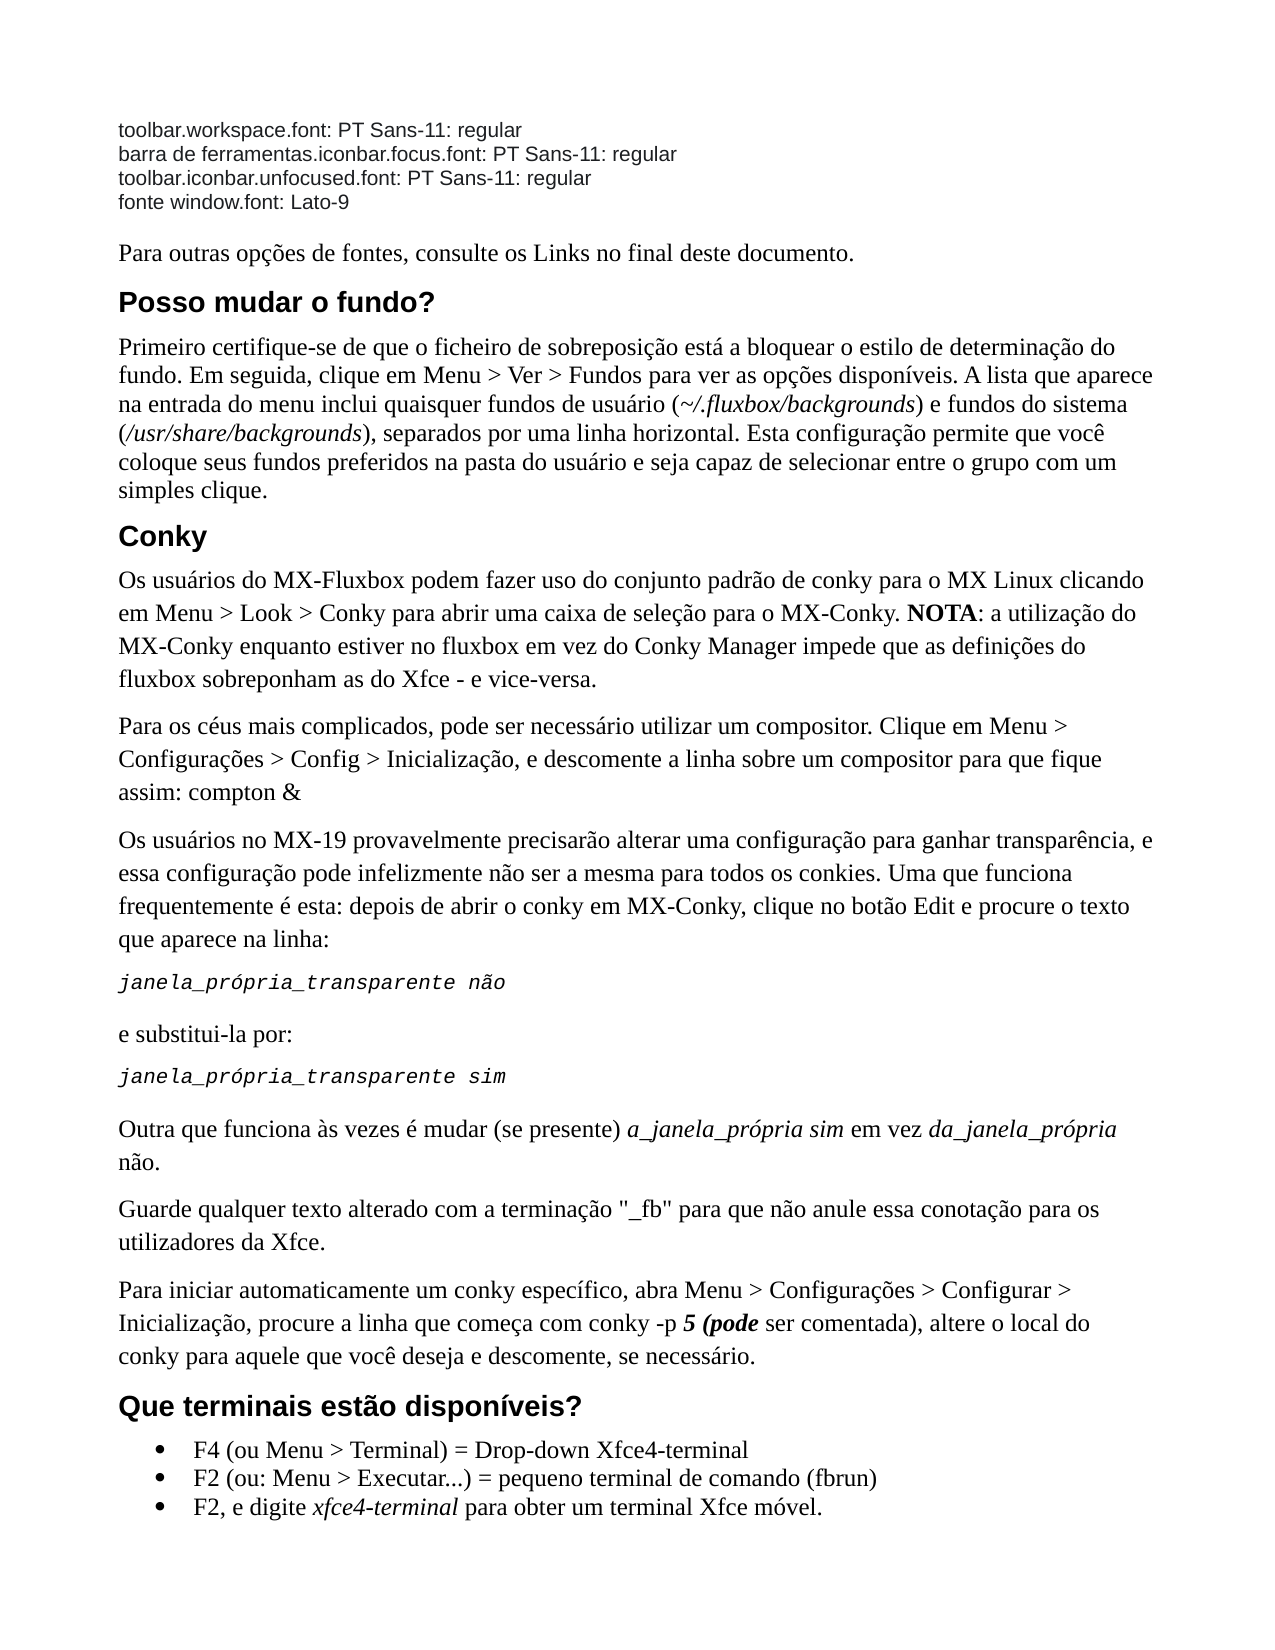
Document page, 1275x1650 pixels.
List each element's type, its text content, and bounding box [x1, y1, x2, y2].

subtitle Que terminais estão disponíveis? [118, 1389, 1157, 1422]
text Para os céus mais complicados, pode ser necessário utilizar um compositor. Clique em Menu > Configurações > Config > Inicialização, e descomente a linha sobre um compositor para que fique assim: compton & [118, 711, 1157, 806]
list F2, e digite xfce4-terminal para obter um terminal Xfce móvel. [156, 1492, 1157, 1521]
text Os usuários no MX-19 provavelmente precisarão alterar uma configuração para ganhar transparência, e essa configuração pode infelizmente não ser a mesma para todos os conkies. Uma que funciona frequentemente é esta: depois de abrir o conky em MX-Conky, clique no botão Edit e procure o texto que aparece na linha: [118, 825, 1157, 953]
text Os usuários do MX-Fluxbox podem fazer uso do conjunto padrão de conky para o MX Linux clicando em Menu > Look > Conky para abrir uma caixa de seleção para o MX-Conky. NOTA: a utilização do MX-Conky enquanto estiver no fluxbox em vez do Conky Manager impede que as definições do fluxbox sobreponham as do Xfce - e vice-versa. [118, 565, 1157, 692]
text toolbar.workspace.font: PT Sans-11: regular barra de ferramentas.iconbar.focus.font: PT Sans-11: regular toolbar.iconbar.unfocused.font: PT Sans-11: regular fonte window.font: Lato-9 [118, 118, 1157, 214]
subtitle Conky [118, 519, 1157, 552]
list F2 (ou: Menu > Executar...) = pequeno terminal de comando (fbrun) [156, 1463, 1157, 1492]
text janela_própria_transparente não [118, 972, 1157, 995]
subtitle Posso mudar o fundo? [118, 286, 1157, 319]
text Outra que funciona às vezes é mudar (se presente) a_janela_própria sim em vez da_janela_própria não. [118, 1114, 1157, 1176]
text janela_própria_transparente sim [118, 1067, 1157, 1090]
text Para outras opções de fontes, consulte os Links no final deste documento. [118, 238, 1157, 267]
list F4 (ou Menu > Terminal) = Drop-down Xfce4-terminal [156, 1435, 1157, 1463]
text Primeiro certifique-se de que o ficheiro de sobreposição está a bloquear o estilo de determinação do fundo. Em seguida, clique em Menu > Ver > Fundos para ver as opções disponíveis. A lista que aparece na entrada do menu inclui quaisquer fundos de usuário (~/.fluxbox/backgrounds) e fundos do sistema (/usr/share/backgrounds), separados por uma linha horizontal. Esta configuração permite que você coloque seus fundos preferidos na pasta do usuário e seja capaz de selecionar entre o grupo com um simples clique. [118, 332, 1157, 504]
text Guarde qualquer texto alterado com a terminação "_fb" para que não anule essa conotação para os utilizadores da Xfce. [118, 1194, 1157, 1256]
text e substitui-la por: [118, 1019, 1157, 1048]
text Para iniciar automaticamente um conky específico, abra Menu > Configurações > Configurar > Inicialização, procure a linha que começa com conky -p 5 (pode ser comentada), altere o local do conky para aquele que você deseja e descomente, se necessário. [118, 1275, 1157, 1370]
